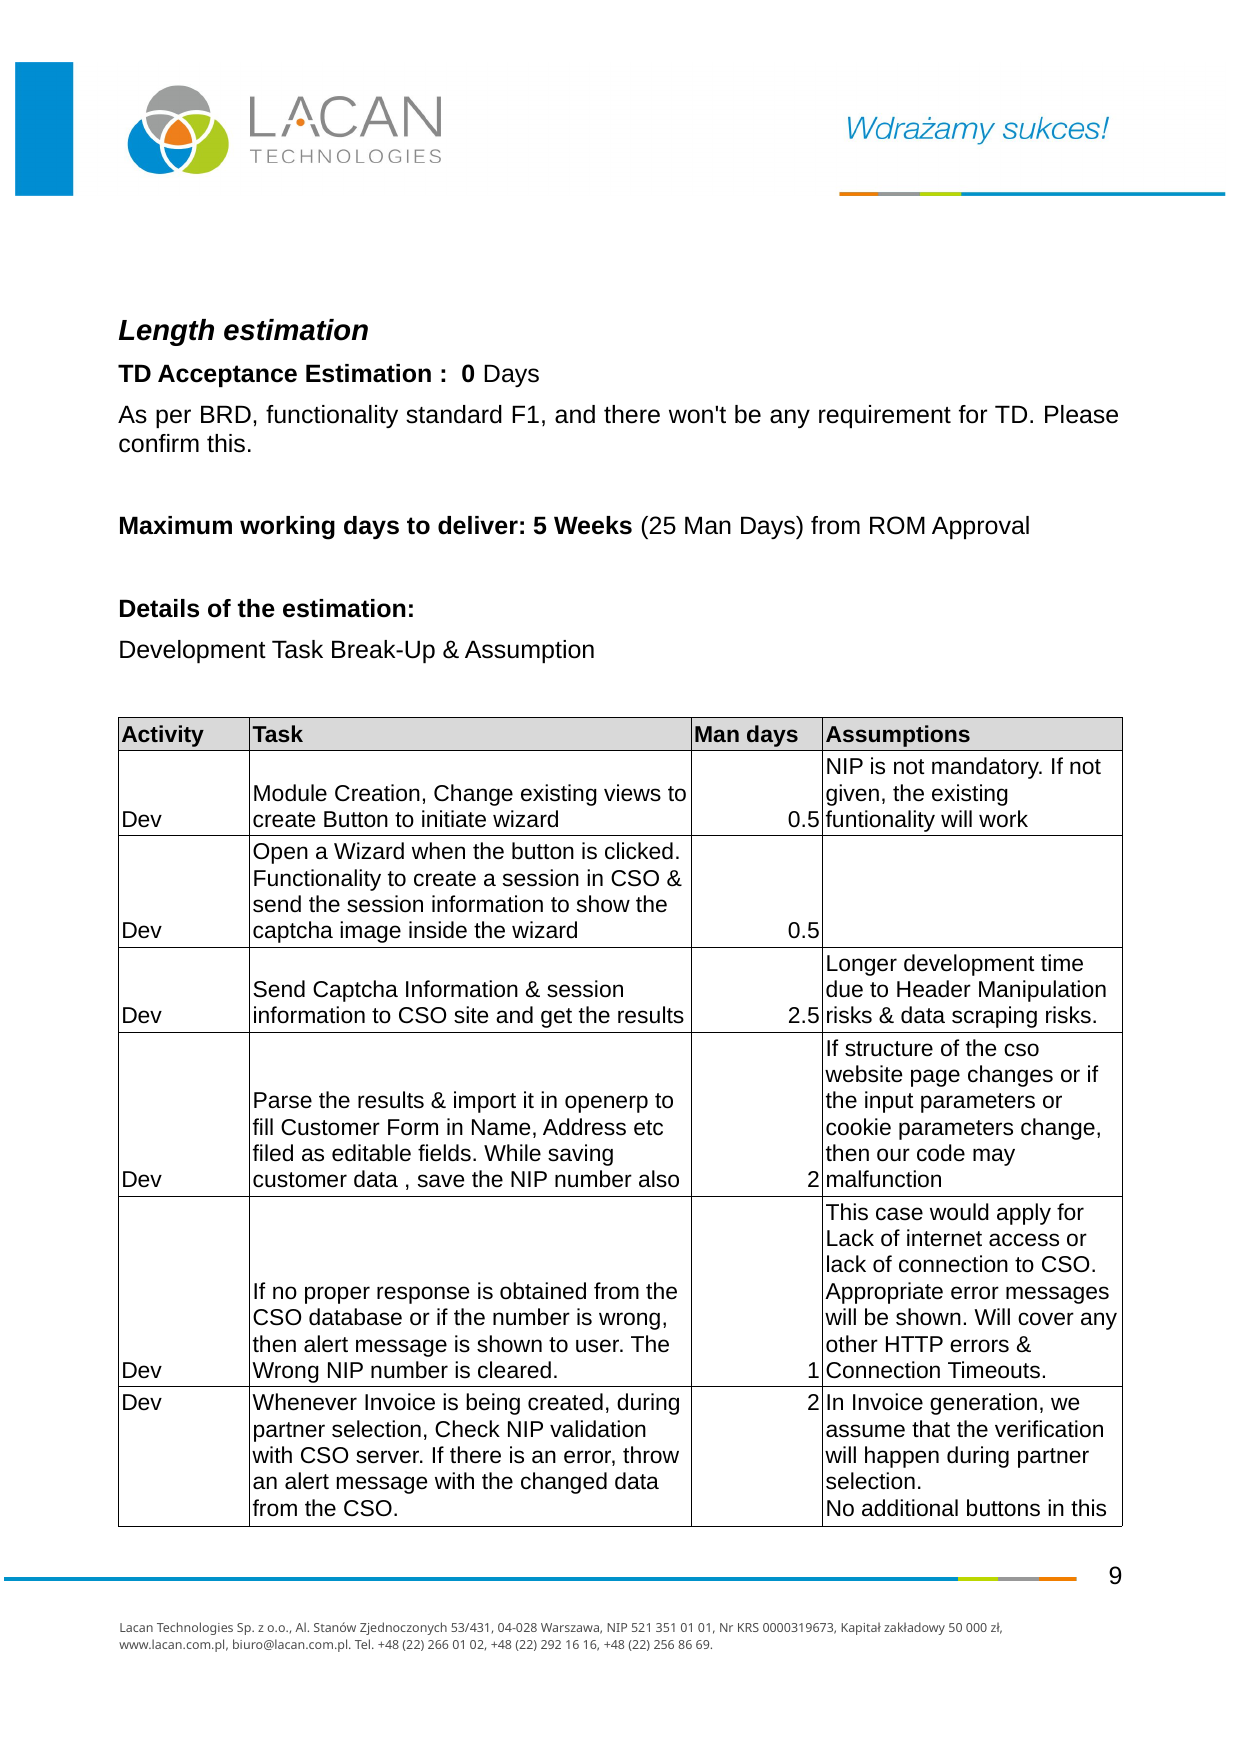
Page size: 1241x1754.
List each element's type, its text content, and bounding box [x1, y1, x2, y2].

table_cell 2 [692, 1033, 822, 1196]
table_header Task [250, 718, 691, 750]
table_cell 1 [692, 1197, 822, 1386]
table_cell In Invoice generation, we assume that the verification will happen during partner selection. No additional buttons in this [823, 1387, 1122, 1526]
text TD Acceptance Estimation : 0 Days [118, 358, 1122, 387]
table_cell NIP is not mandatory. If not given, the existing funtionality will work [823, 751, 1122, 835]
table_cell Module Creation, Change existing views to create Button to initiate wizard [250, 751, 691, 835]
table_header Activity [119, 718, 249, 750]
text Details of the estimation: [118, 593, 1122, 622]
picture [74, 62, 1226, 196]
table_cell This case would apply for Lack of internet access or lack of connection to CSO. Appropriate error messages will be shown. Will cover any other HTTP errors & Connection Timeouts. [823, 1197, 1122, 1386]
table_cell Dev [119, 1197, 249, 1386]
table_cell Open a Wizard when the button is clicked. Functionality to create a session in CSO & send the session information to show the captcha image inside the wizard [250, 836, 691, 947]
table_cell 2.5 [692, 948, 822, 1032]
table_header Assumptions [823, 718, 1122, 750]
table_cell Parse the results & import it in openerp to fill Customer Form in Name, Address etc filed as editable fields. While saving customer data , save the NIP number also [250, 1033, 691, 1196]
text As per BRD, functionality standard F1, and there won't be any requirement for TD. Please confirm this. [118, 400, 1122, 457]
table_cell Dev [119, 948, 249, 1032]
table_cell Dev [119, 836, 249, 947]
table_cell Whenever Invoice is being created, during partner selection, Check NIP validation with CSO server. If there is an error, throw an alert message with the changed data from the CSO. [250, 1387, 691, 1526]
table_cell Send Captcha Information & session information to CSO site and get the results [250, 948, 691, 1032]
table_cell Dev [119, 1387, 249, 1526]
table_cell 0.5 [692, 751, 822, 835]
table_cell Longer development time due to Header Manipulation risks & data scraping risks. [823, 948, 1122, 1032]
subtitle Length estimation [118, 312, 1122, 346]
text Development Task Break-Up & Assumption [118, 635, 1122, 663]
text Maximum working days to deliver: 5 Weeks (25 Man Days) from ROM Approval [118, 511, 1122, 540]
table_cell Dev [119, 1033, 249, 1196]
table_cell 0.5 [692, 836, 822, 947]
table_header Man days [692, 718, 822, 750]
table_cell If no proper response is obtained from the CSO database or if the number is wrong, then alert message is shown to user. The Wrong NIP number is cleared. [250, 1197, 691, 1386]
table_cell [823, 836, 1122, 947]
table_cell Dev [119, 751, 249, 835]
table_cell If structure of the cso website page changes or if the input parameters or cookie parameters change, then our code may malfunction [823, 1033, 1122, 1196]
table_cell 2 [692, 1387, 822, 1526]
